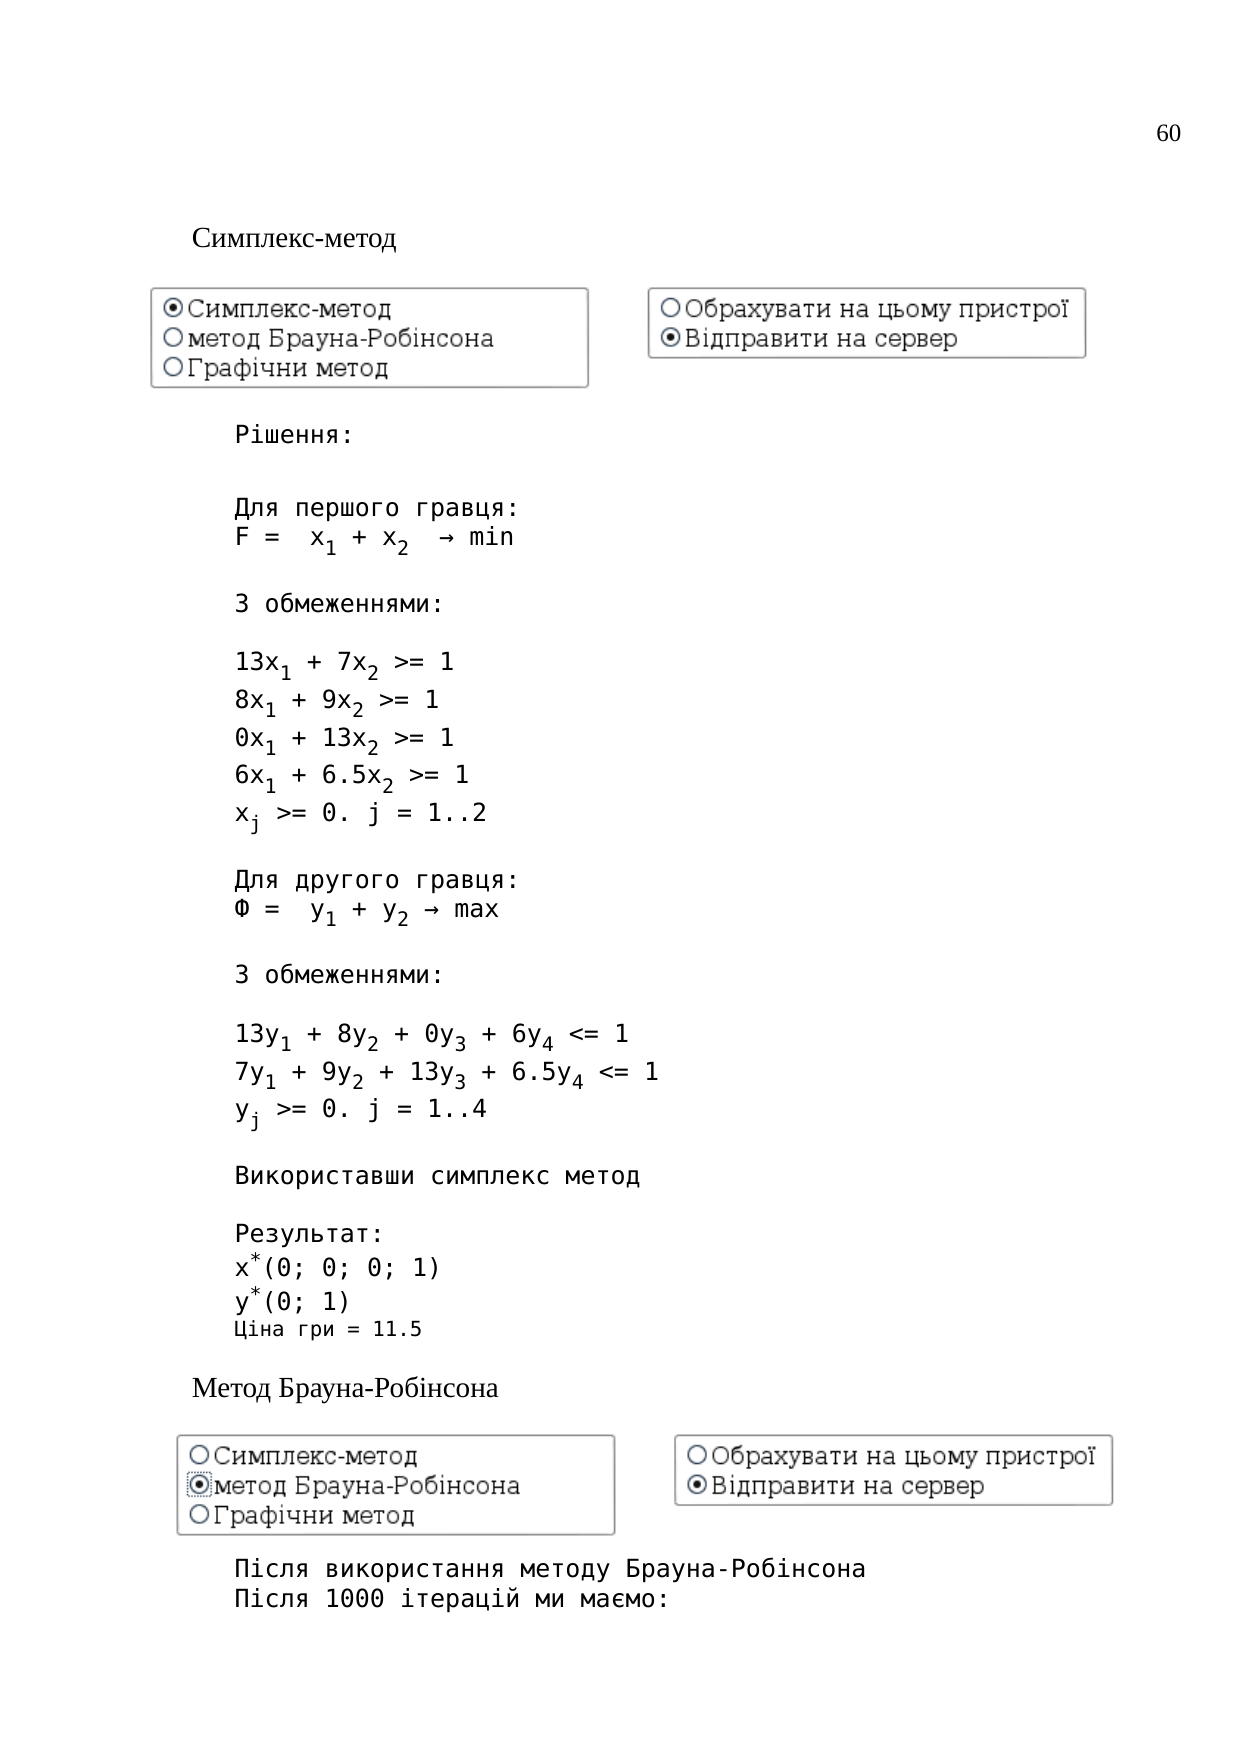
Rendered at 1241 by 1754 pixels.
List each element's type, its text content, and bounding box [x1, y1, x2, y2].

text Результат: [118, 1219, 1181, 1248]
text З обмеженнями: [118, 961, 1181, 990]
text 0x1 + 13x2 >= 1 [118, 723, 1181, 760]
text Ф = y1 + y2 → max [118, 894, 1181, 932]
text 13y1 + 8y2 + 0y3 + 6y4 <= 1 [118, 1019, 1181, 1057]
text Рішення: [118, 406, 1181, 449]
text Використавши симплекс метод [118, 1161, 1181, 1190]
text 7y1 + 9y2 + 13y3 + 6.5y4 <= 1 [118, 1057, 1181, 1094]
text F = x1 + x2 → min [118, 522, 1181, 560]
text Для першого гравця: [118, 493, 1181, 522]
text Симплекс-метод [118, 220, 1181, 254]
text З обмеженнями: [118, 589, 1181, 618]
text Після використання методу Брауна-Робінсона [118, 1555, 1181, 1584]
text 8x1 + 9x2 >= 1 [118, 685, 1181, 723]
text xj >= 0. j = 1..2 [118, 798, 1181, 836]
text 6x1 + 6.5x2 >= 1 [118, 760, 1181, 798]
picture [165, 1420, 1134, 1555]
text Метод Брауна-Робінсона [118, 1370, 1181, 1404]
text 13x1 + 7x2 >= 1 [118, 648, 1181, 685]
text y*(0; 1) [118, 1283, 1181, 1317]
picture [133, 270, 1166, 406]
text yj >= 0. j = 1..4 [118, 1094, 1181, 1132]
text x*(0; 0; 0; 1) [118, 1248, 1181, 1283]
text Після 1000 ітерацій ми маємо: [118, 1584, 1181, 1613]
text Ціна гри = 11.5 [118, 1317, 1181, 1341]
text Для другого гравця: [118, 865, 1181, 894]
